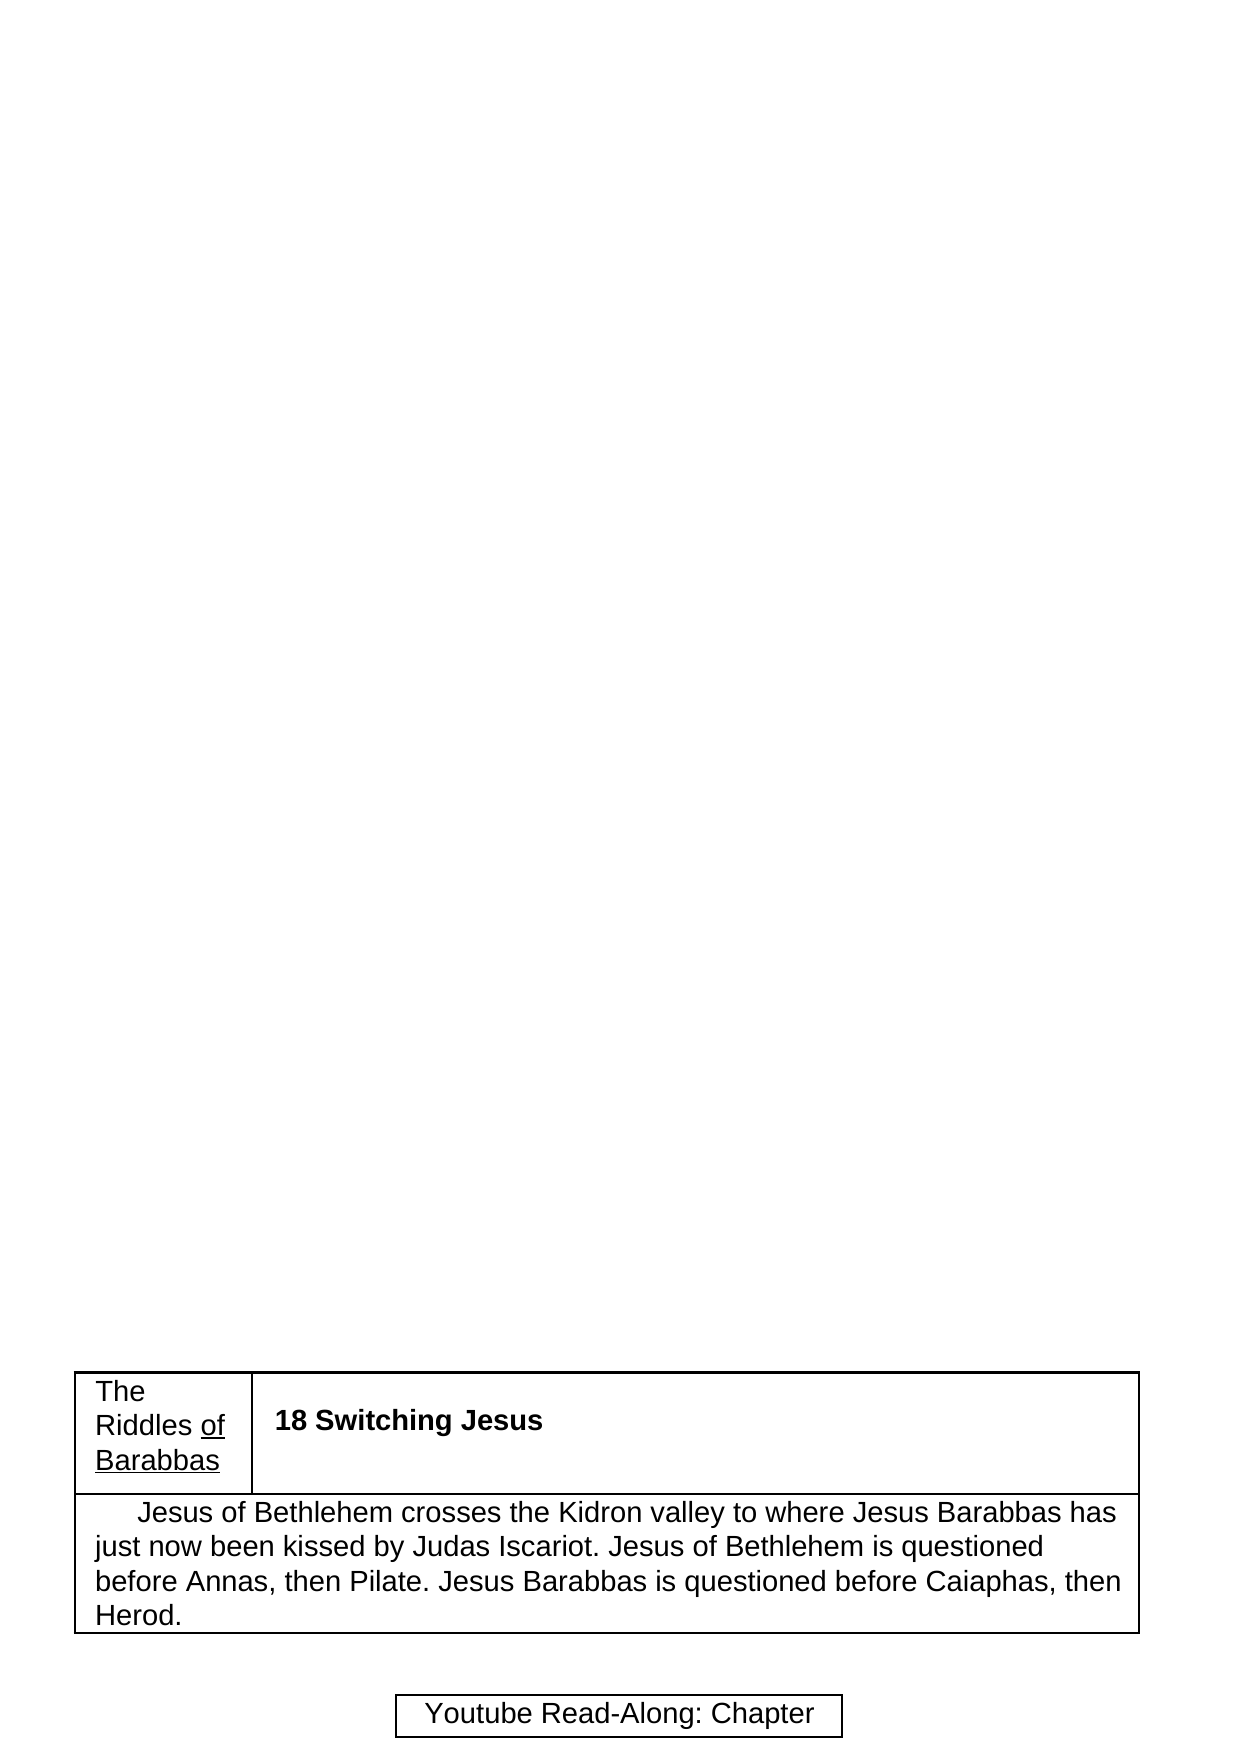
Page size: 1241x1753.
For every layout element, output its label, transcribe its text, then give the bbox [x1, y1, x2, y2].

table_header The Riddles of Barabbas [76, 1374, 251, 1493]
table_cell Jesus of Bethlehem crosses the Kidron valley to where Jesus Barabbas has just now been kissed by Judas Iscariot. Jesus of Bethlehem is questioned before Annas, then Pilate. Jesus Barabbas is questioned before Caiaphas, then Herod. [76, 1495, 1138, 1632]
table_header Youtube Read-Along: Chapter [397, 1696, 841, 1736]
table_header 18 Switching Jesus [253, 1374, 1138, 1493]
